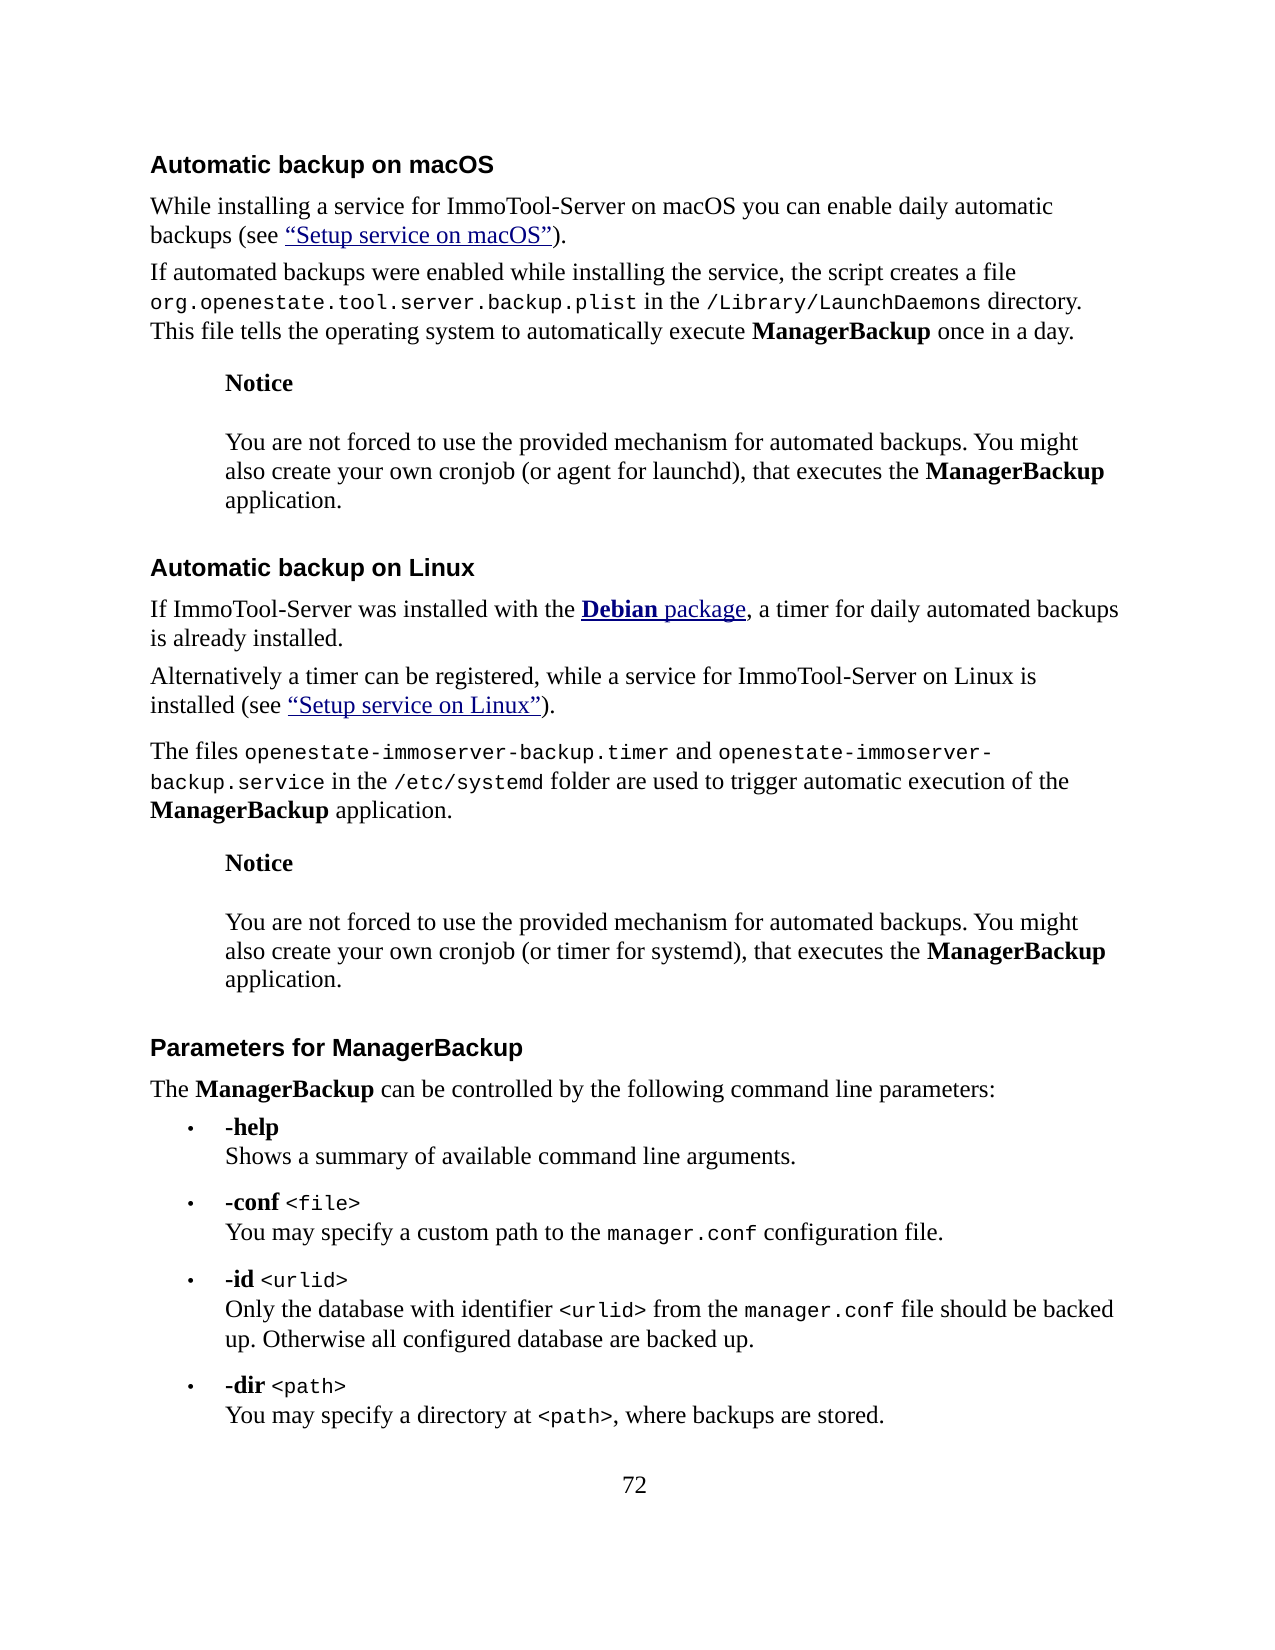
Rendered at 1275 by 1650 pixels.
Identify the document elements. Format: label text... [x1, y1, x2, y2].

list -id <urlid> Only the database with identifier <urlid> from the manager.conf file should be backed up. Otherwise all configured database are backed up. [187, 1264, 1125, 1352]
subtitle Automatic backup on Linux [150, 553, 1125, 582]
subtitle Automatic backup on macOS [150, 150, 1125, 178]
text Notice [225, 848, 1125, 877]
text The ManagerBackup can be controlled by the following command line parameters: [150, 1074, 1125, 1103]
list -help Shows a summary of available command line arguments. [187, 1112, 1125, 1169]
text If ImmoTool-Server was installed with the Debian package, a timer for daily automated backups is already installed. [150, 594, 1125, 652]
list -conf <file> You may specify a custom path to the manager.conf configuration file. [187, 1187, 1125, 1247]
text Alternatively a timer can be registered, while a service for ImmoTool-Server on Linux is installed (see “Setup service on Linux”). [150, 661, 1125, 718]
list -dir <path> You may specify a directory at <path>, where backups are stored. [187, 1370, 1125, 1429]
text While installing a service for ImmoTool-Server on macOS you can enable daily automatic backups (see “Setup service on macOS”). [150, 191, 1125, 248]
text The files openestate-immoserver-backup.timer and openestate-immoserver-backup.service in the /etc/systemd folder are used to trigger automatic execution of the ManagerBackup application. [150, 736, 1125, 824]
text You are not forced to use the provided mechanism for automated backups. You might also create your own cronjob (or agent for launchd), that executes the ManagerBackup application. [225, 427, 1125, 513]
text You are not forced to use the provided mechanism for automated backups. You might also create your own cronjob (or timer for systemd), that executes the ManagerBackup application. [225, 907, 1125, 993]
subtitle Parameters for ManagerBackup [150, 1033, 1125, 1062]
text Notice [225, 368, 1125, 397]
text If automated backups were enabled while installing the service, the script creates a file org.openestate.tool.server.backup.plist in the /Library/LaunchDaemons directory. This file tells the operating system to automatically execute ManagerBackup once in a day. [150, 257, 1125, 344]
